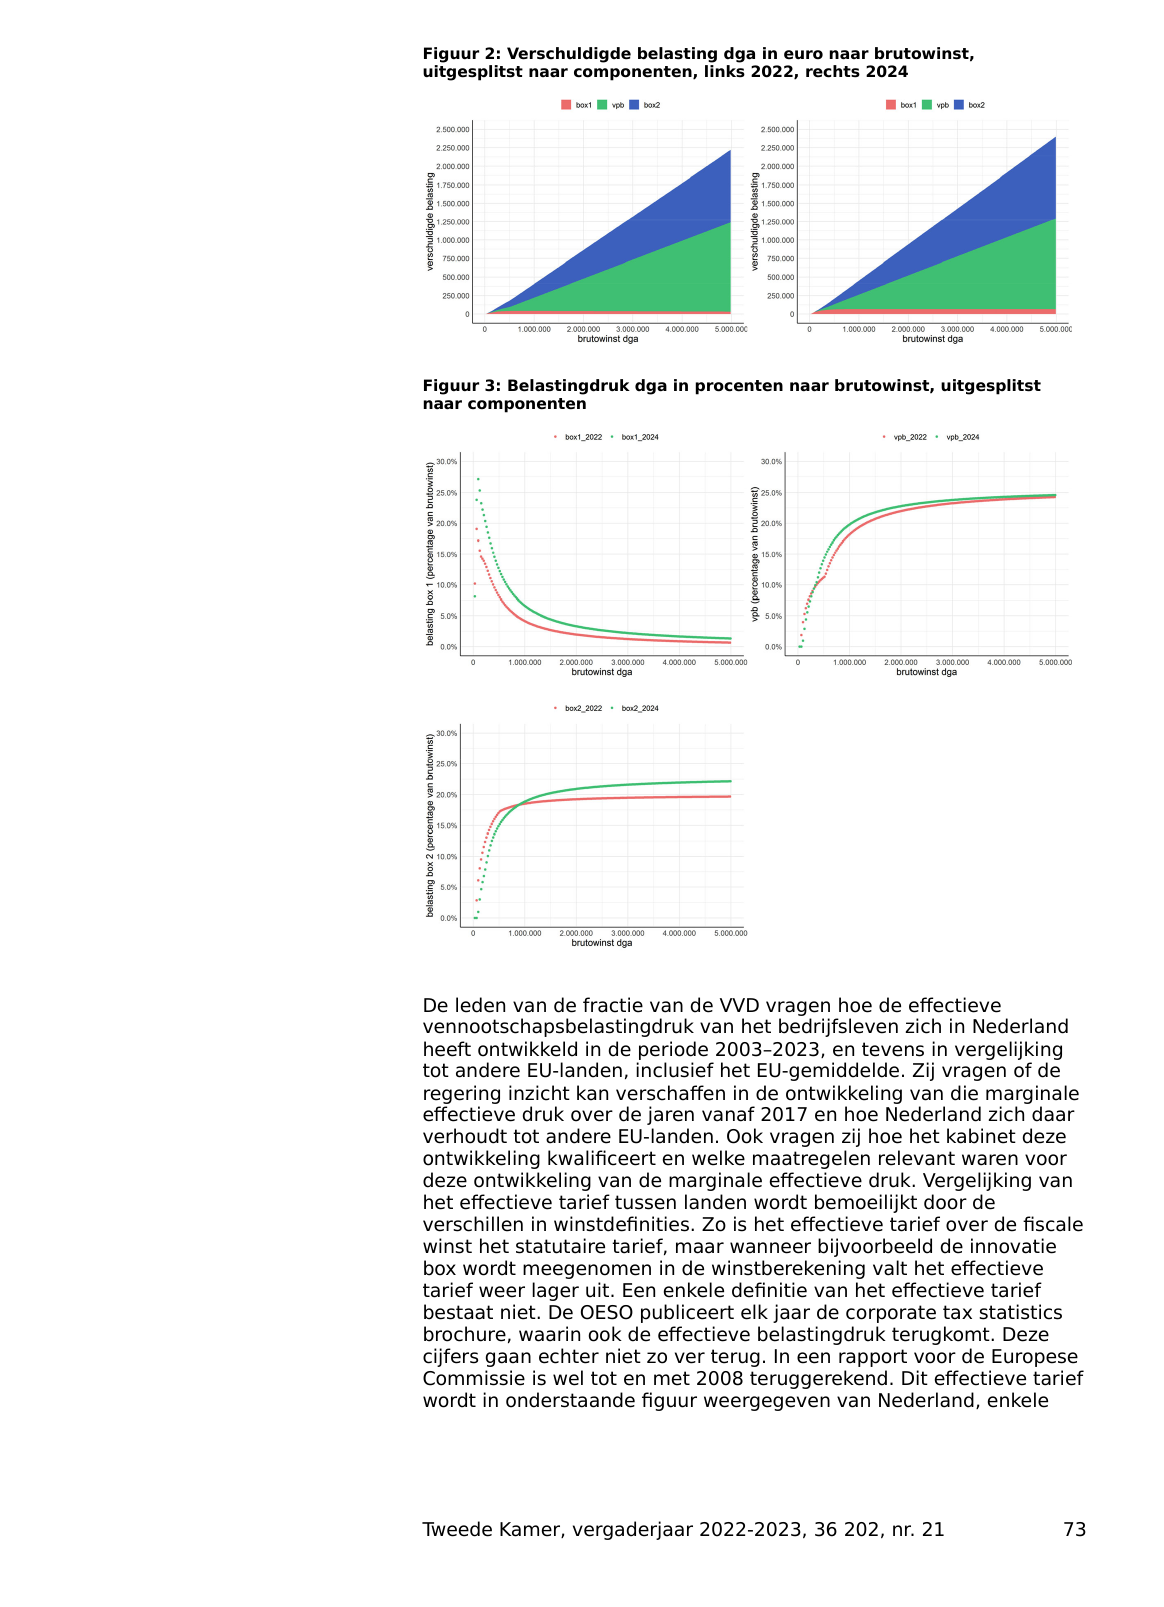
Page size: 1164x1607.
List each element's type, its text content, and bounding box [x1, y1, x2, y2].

text Figuur 2: Verschuldigde belasting dga in euro naar brutowinst, uitgesplitst naar componenten, links 2022, rechts 2024 [422, 45, 1072, 81]
picture [422, 424, 1072, 951]
picture [422, 92, 1072, 347]
text Figuur 3: Belastingdruk dga in procenten naar brutowinst, uitgesplitst naar componenten [422, 377, 1072, 413]
text De leden van de fractie van de VVD vragen hoe de effectieve vennootschapsbelastingdruk van het bedrijfsleven zich in Nederland heeft ontwikkeld in de periode 2003–2023, en tevens in vergelijking tot andere EU-landen, inclusief het EU-gemiddelde. Zij vragen of de regering inzicht kan verschaffen in de ontwikkeling van die marginale effectieve druk over de jaren vanaf 2017 en hoe Nederland zich daar verhoudt tot andere EU-landen. Ook vragen zij hoe het kabinet deze ontwikkeling kwalificeert en welke maatregelen relevant waren voor deze ontwikkeling van de marginale effectieve druk. Vergelijking van het effectieve tarief tussen landen wordt bemoeilijkt door de verschillen in winstdefinities. Zo is het effectieve tarief over de fiscale winst het statutaire tarief, maar wanneer bijvoorbeeld de innovatie box wordt meegenomen in de winstberekening valt het effectieve tarief weer lager uit. Een enkele definitie van het effectieve tarief bestaat niet. De OESO publiceert elk jaar de corporate tax statistics brochure, waarin ook de effectieve belastingdruk terugkomt. Deze cijfers gaan echter niet zo ver terug. In een rapport voor de Europese Commissie is wel tot en met 2008 teruggerekend. Dit effectieve tarief wordt in onderstaande figuur weergegeven van Nederland, enkele [422, 994, 1087, 1412]
